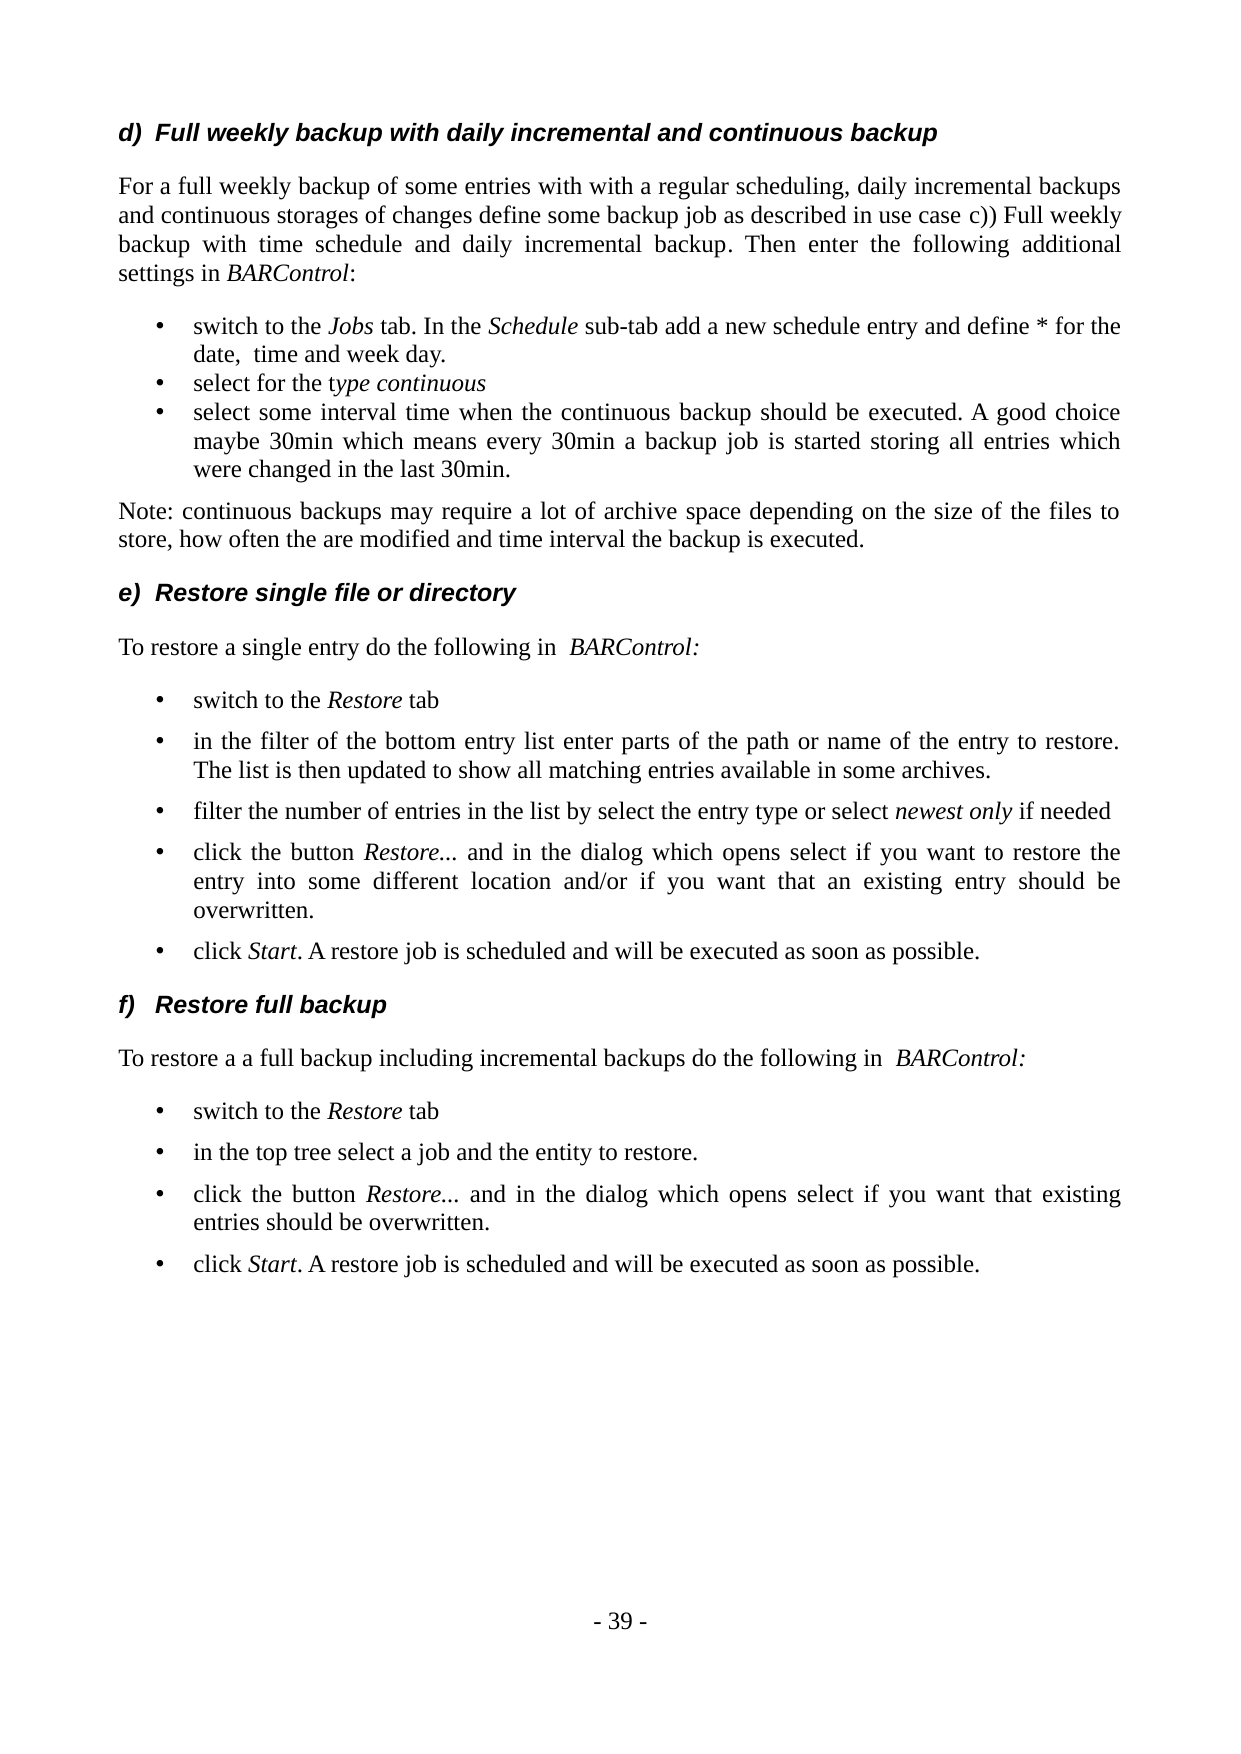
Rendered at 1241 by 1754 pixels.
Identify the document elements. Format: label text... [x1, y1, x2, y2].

list in the top tree select a job and the entity to restore. [156, 1137, 1122, 1166]
list click the button Restore... and in the dialog which opens select if you want that existing entries should be overwritten. [156, 1179, 1122, 1236]
text To restore a single entry do the following in BARControl: [118, 632, 1122, 660]
list switch to the Restore tab [156, 685, 1122, 713]
list filter the number of entries in the list by select the entry type or select newest only if needed [156, 796, 1122, 825]
text To restore a a full backup including incremental backups do the following in BARControl: [118, 1043, 1122, 1072]
text For a full weekly backup of some entries with with a regular scheduling, daily incremental backups and continuous storages of changes define some backup job as described in use case c) Full weekly backup with time schedule and daily incremental backup. Then enter the following additional settings in BARControl: [118, 171, 1122, 286]
subtitle Restore full backup [118, 990, 1122, 1018]
list click Start. A restore job is scheduled and will be executed as soon as possible. [156, 1249, 1122, 1277]
text Note: continuous backups may require a lot of archive space depending on the size of the files to store, how often the are modified and time interval the backup is executed. [118, 496, 1122, 553]
subtitle Full weekly backup with daily incremental and continuous backup [118, 118, 1122, 147]
list switch to the Restore tab [156, 1096, 1122, 1125]
list switch to the Jobs tab. In the Schedule sub-tab add a new schedule entry and define * for the date, time and week day. [156, 311, 1122, 368]
list select some interval time when the continuous backup should be executed. A good choice maybe 30min which means every 30min a backup job is started storing all entries which were changed in the last 30min. [156, 397, 1122, 483]
list click Start. A restore job is scheduled and will be executed as soon as possible. [156, 936, 1122, 965]
list select for the type continuous [156, 368, 1122, 397]
list in the filter of the bottom entry list enter parts of the path or name of the entry to restore. The list is then updated to show all matching entries available in some archives. [156, 726, 1122, 783]
subtitle Restore single file or directory [118, 578, 1122, 607]
list click the button Restore... and in the dialog which opens select if you want to restore the entry into some different location and/or if you want that an existing entry should be overwritten. [156, 837, 1122, 923]
